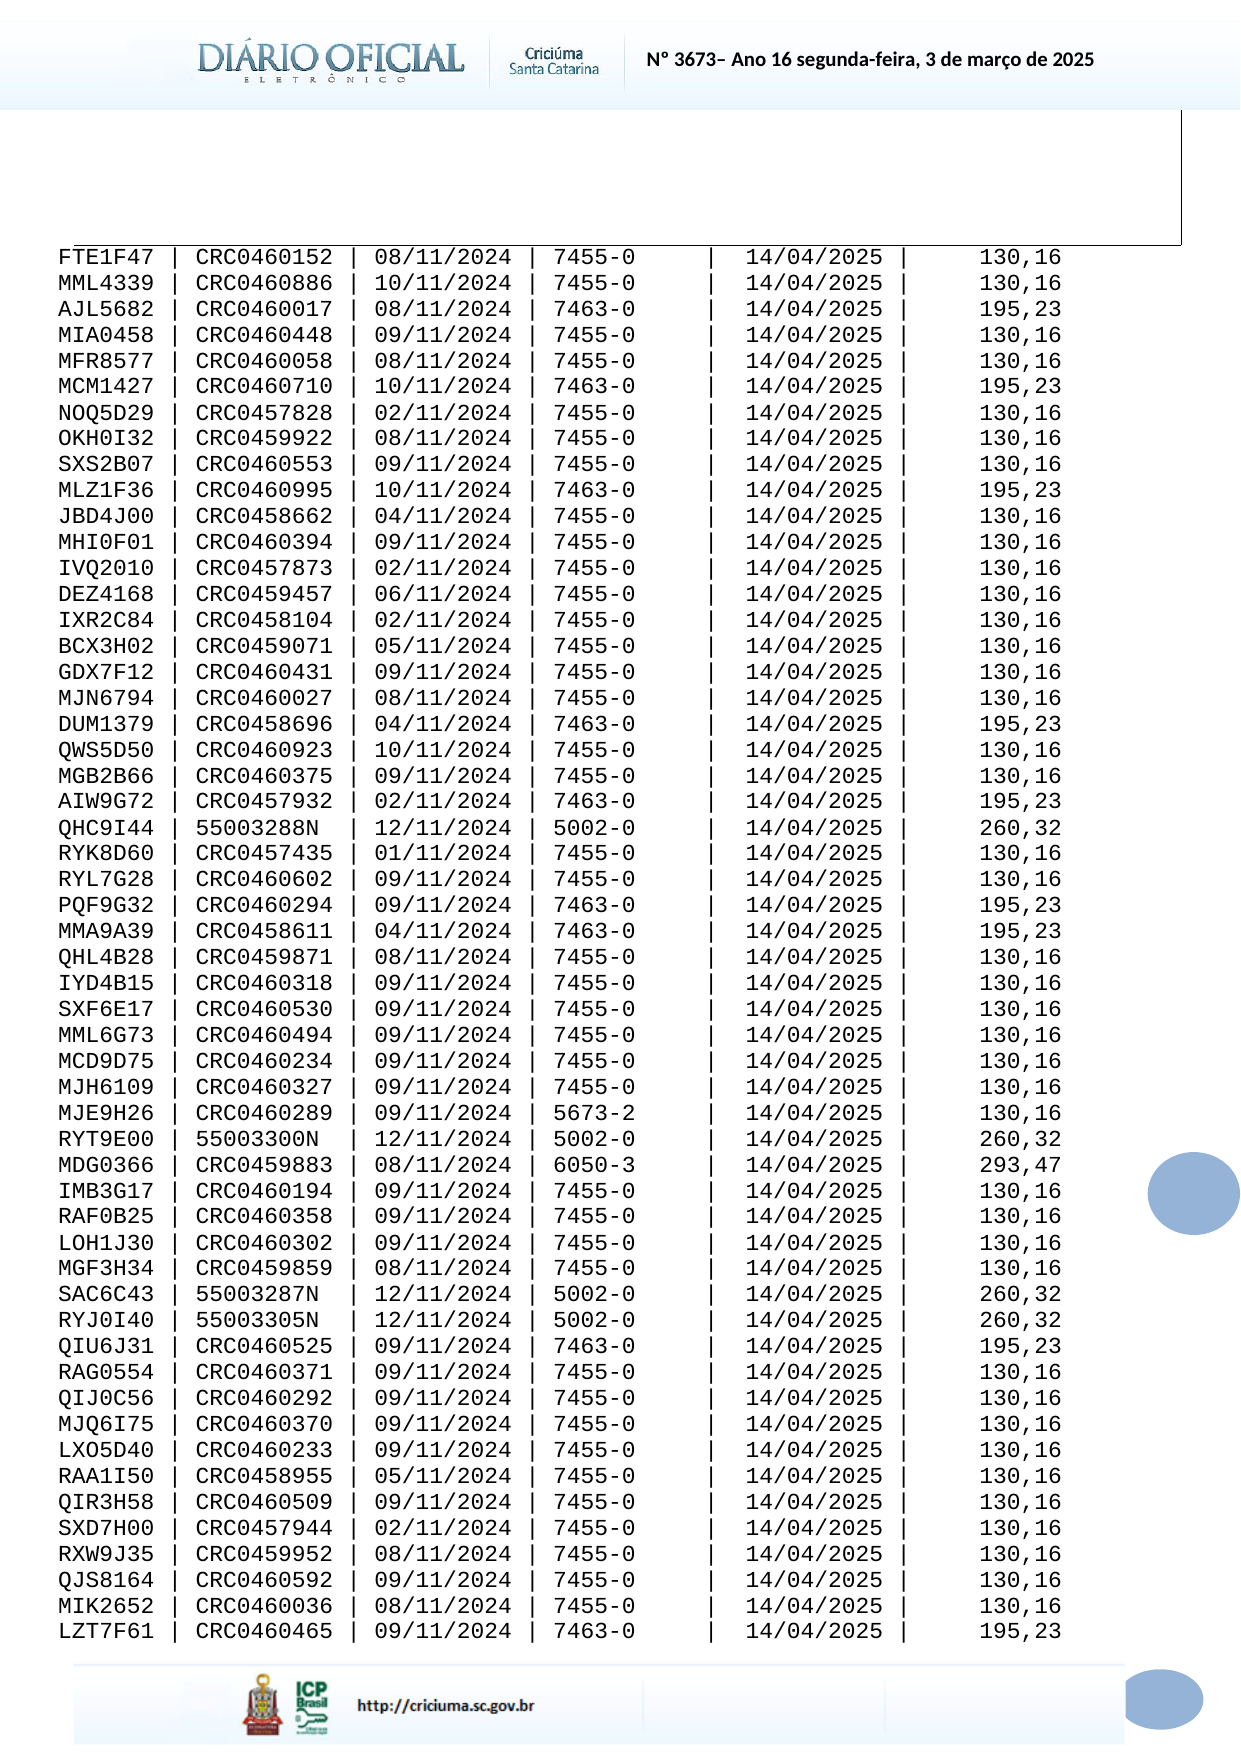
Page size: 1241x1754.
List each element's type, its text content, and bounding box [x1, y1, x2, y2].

text RAF0B25 | CRC0460358 | 09/11/2024 | 7455-0 | 14/04/2025 | 130,16 [44, 1205, 1171, 1231]
text RYJ0I40 | 55003305N | 12/11/2024 | 5002-0 | 14/04/2025 | 260,32 [44, 1309, 1181, 1334]
text RYK8D60 | CRC0457435 | 01/11/2024 | 7455-0 | 14/04/2025 | 130,16 [44, 842, 1181, 868]
text LXO5D40 | CRC0460233 | 09/11/2024 | 7455-0 | 14/04/2025 | 130,16 [44, 1438, 1181, 1464]
text MIA0458 | CRC0460448 | 09/11/2024 | 7455-0 | 14/04/2025 | 130,16 [44, 323, 1181, 349]
text GDX7F12 | CRC0460431 | 09/11/2024 | 7455-0 | 14/04/2025 | 130,16 [44, 660, 1181, 686]
text QIR3H58 | CRC0460509 | 09/11/2024 | 7455-0 | 14/04/2025 | 130,16 [44, 1490, 1181, 1516]
text MJQ6I75 | CRC0460370 | 09/11/2024 | 7455-0 | 14/04/2025 | 130,16 [44, 1412, 1181, 1438]
text QIJ0C56 | CRC0460292 | 09/11/2024 | 7455-0 | 14/04/2025 | 130,16 [44, 1386, 1181, 1412]
text DUM1379 | CRC0458696 | 04/11/2024 | 7463-0 | 14/04/2025 | 195,23 [44, 712, 1181, 738]
text DEZ4168 | CRC0459457 | 06/11/2024 | 7455-0 | 14/04/2025 | 130,16 [44, 582, 1181, 608]
text MJN6794 | CRC0460027 | 08/11/2024 | 7455-0 | 14/04/2025 | 130,16 [44, 686, 1181, 712]
text MML4339 | CRC0460886 | 10/11/2024 | 7455-0 | 14/04/2025 | 130,16 [44, 271, 1181, 297]
text QIU6J31 | CRC0460525 | 09/11/2024 | 7463-0 | 14/04/2025 | 195,23 [44, 1334, 1181, 1361]
text MJE9H26 | CRC0460289 | 09/11/2024 | 5673-2 | 14/04/2025 | 130,16 [44, 1101, 1181, 1127]
text AIW9G72 | CRC0457932 | 02/11/2024 | 7463-0 | 14/04/2025 | 195,23 [44, 790, 1181, 816]
text IMB3G17 | CRC0460194 | 09/11/2024 | 7455-0 | 14/04/2025 | 130,16 [44, 1179, 1150, 1205]
text SAC6C43 | 55003287N | 12/11/2024 | 5002-0 | 14/04/2025 | 260,32 [44, 1283, 1181, 1309]
text RAG0554 | CRC0460371 | 09/11/2024 | 7455-0 | 14/04/2025 | 130,16 [44, 1361, 1181, 1386]
text MMA9A39 | CRC0458611 | 04/11/2024 | 7463-0 | 14/04/2025 | 195,23 [44, 919, 1181, 946]
text JBD4J00 | CRC0458662 | 04/11/2024 | 7455-0 | 14/04/2025 | 130,16 [44, 504, 1181, 531]
text OKH0I32 | CRC0459922 | 08/11/2024 | 7455-0 | 14/04/2025 | 130,16 [44, 427, 1181, 453]
text RXW9J35 | CRC0459952 | 08/11/2024 | 7455-0 | 14/04/2025 | 130,16 [44, 1542, 1181, 1568]
text MJH6109 | CRC0460327 | 09/11/2024 | 7455-0 | 14/04/2025 | 130,16 [44, 1075, 1181, 1101]
text AJL5682 | CRC0460017 | 08/11/2024 | 7463-0 | 14/04/2025 | 195,23 [44, 297, 1181, 323]
text RYL7G28 | CRC0460602 | 09/11/2024 | 7455-0 | 14/04/2025 | 130,16 [44, 868, 1181, 894]
text QJS8164 | CRC0460592 | 09/11/2024 | 7455-0 | 14/04/2025 | 130,16 [44, 1568, 1181, 1594]
text IXR2C84 | CRC0458104 | 02/11/2024 | 7455-0 | 14/04/2025 | 130,16 [44, 608, 1181, 634]
text IYD4B15 | CRC0460318 | 09/11/2024 | 7455-0 | 14/04/2025 | 130,16 [44, 971, 1181, 997]
text QHC9I44 | 55003288N | 12/11/2024 | 5002-0 | 14/04/2025 | 260,32 [44, 816, 1181, 842]
text SXD7H00 | CRC0457944 | 02/11/2024 | 7455-0 | 14/04/2025 | 130,16 [44, 1516, 1181, 1542]
text SXF6E17 | CRC0460530 | 09/11/2024 | 7455-0 | 14/04/2025 | 130,16 [44, 997, 1181, 1023]
text MFR8577 | CRC0460058 | 08/11/2024 | 7455-0 | 14/04/2025 | 130,16 [44, 349, 1181, 375]
text MCM1427 | CRC0460710 | 10/11/2024 | 7463-0 | 14/04/2025 | 195,23 [44, 375, 1181, 401]
text QHL4B28 | CRC0459871 | 08/11/2024 | 7455-0 | 14/04/2025 | 130,16 [44, 946, 1181, 971]
text MCD9D75 | CRC0460234 | 09/11/2024 | 7455-0 | 14/04/2025 | 130,16 [44, 1049, 1181, 1075]
text SXS2B07 | CRC0460553 | 09/11/2024 | 7455-0 | 14/04/2025 | 130,16 [44, 453, 1181, 479]
text MHI0F01 | CRC0460394 | 09/11/2024 | 7455-0 | 14/04/2025 | 130,16 [44, 531, 1181, 556]
text MGB2B66 | CRC0460375 | 09/11/2024 | 7455-0 | 14/04/2025 | 130,16 [44, 764, 1181, 790]
text MGF3H34 | CRC0459859 | 08/11/2024 | 7455-0 | 14/04/2025 | 130,16 [44, 1257, 1181, 1283]
text NOQ5D29 | CRC0457828 | 02/11/2024 | 7455-0 | 14/04/2025 | 130,16 [44, 401, 1181, 427]
text FTE1F47 | CRC0460152 | 08/11/2024 | 7455-0 | 14/04/2025 | 130,16 [44, 245, 1181, 271]
text MIK2652 | CRC0460036 | 08/11/2024 | 7455-0 | 14/04/2025 | 130,16 [44, 1594, 1181, 1620]
text LZT7F61 | CRC0460465 | 09/11/2024 | 7463-0 | 14/04/2025 | 195,23 [44, 1620, 1181, 1646]
text MML6G73 | CRC0460494 | 09/11/2024 | 7455-0 | 14/04/2025 | 130,16 [44, 1023, 1181, 1049]
text MLZ1F36 | CRC0460995 | 10/11/2024 | 7463-0 | 14/04/2025 | 195,23 [44, 479, 1181, 504]
text IVQ2010 | CRC0457873 | 02/11/2024 | 7455-0 | 14/04/2025 | 130,16 [44, 556, 1181, 582]
text LOH1J30 | CRC0460302 | 09/11/2024 | 7455-0 | 14/04/2025 | 130,16 [44, 1231, 1181, 1257]
text RAA1I50 | CRC0458955 | 05/11/2024 | 7455-0 | 14/04/2025 | 130,16 [44, 1464, 1181, 1490]
text QWS5D50 | CRC0460923 | 10/11/2024 | 7455-0 | 14/04/2025 | 130,16 [44, 738, 1181, 764]
text RYT9E00 | 55003300N | 12/11/2024 | 5002-0 | 14/04/2025 | 260,32 [44, 1127, 1181, 1153]
text BCX3H02 | CRC0459071 | 05/11/2024 | 7455-0 | 14/04/2025 | 130,16 [44, 634, 1181, 660]
text MDG0366 | CRC0459883 | 08/11/2024 | 6050-3 | 14/04/2025 | 293,47 [44, 1153, 1180, 1179]
text PQF9G32 | CRC0460294 | 09/11/2024 | 7463-0 | 14/04/2025 | 195,23 [44, 894, 1181, 919]
